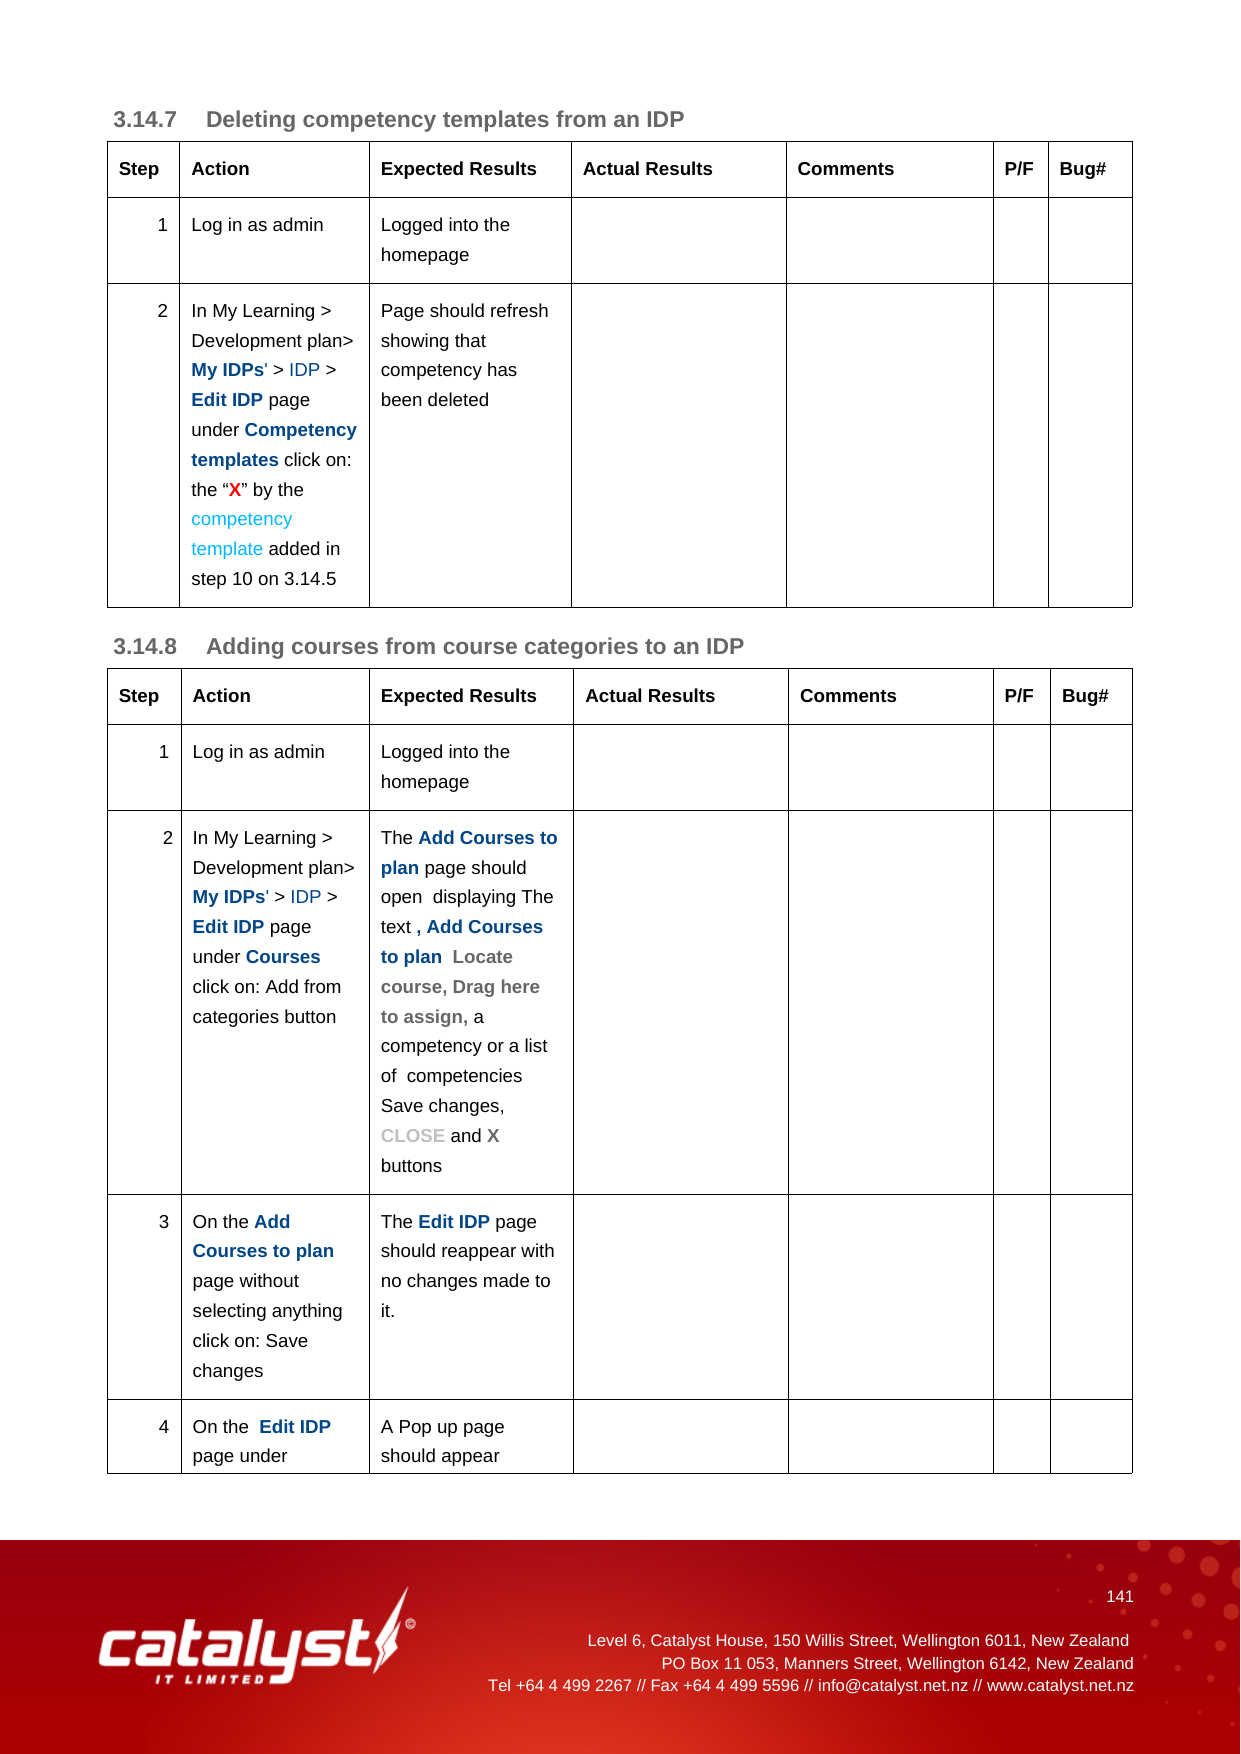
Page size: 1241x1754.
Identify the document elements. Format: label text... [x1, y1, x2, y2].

table_cell [1051, 1195, 1132, 1398]
table_cell [574, 811, 788, 1193]
table_cell A Pop up page should appear [370, 1400, 573, 1473]
picture [0, 1540, 1241, 1754]
table_cell [994, 198, 1048, 283]
table_cell [994, 1400, 1050, 1473]
table_cell Logged into the homepage [370, 198, 571, 283]
table_cell Log in as admin [180, 198, 369, 283]
table_header Step [108, 142, 179, 197]
table_cell [789, 725, 993, 810]
table_cell The Edit IDP page should reappear with no changes made to it. [370, 1195, 573, 1398]
table_cell Page should refresh showing that competency has been deleted [370, 284, 571, 607]
table_header Actual Results [574, 669, 788, 724]
table_header P/F [994, 142, 1048, 197]
table_cell [572, 284, 786, 607]
table_cell [789, 1195, 993, 1398]
table_header Comments [787, 142, 993, 197]
table_cell Logged into the homepage [370, 725, 573, 810]
table_cell [994, 284, 1048, 607]
table_header Expected Results [370, 142, 571, 197]
subtitle Deleting competency templates from an IDP [107, 106, 1103, 132]
table_cell The Add Courses to plan page should open displaying The text , Add Courses to plan Locate course, Drag here to assign, a competency or a list of competencies Save changes, CLOSE and X buttons [370, 811, 573, 1193]
table_header Step [108, 669, 181, 724]
table_header Action [180, 142, 369, 197]
table_header Bug# [1049, 142, 1132, 197]
table_cell [1051, 1400, 1132, 1473]
table_cell 4 [108, 1400, 181, 1473]
table_header Actual Results [572, 142, 786, 197]
table_cell [789, 811, 993, 1193]
table_cell Log in as admin [182, 725, 369, 810]
table_header Bug# [1051, 669, 1132, 724]
table_cell [574, 1195, 788, 1398]
table_cell [1049, 284, 1132, 607]
subtitle Adding courses from course categories to an IDP [107, 633, 1103, 659]
table_cell [1051, 725, 1132, 810]
table_cell [787, 198, 993, 283]
table_cell 2 [108, 811, 181, 1193]
table_cell [574, 1400, 788, 1473]
table_cell [994, 811, 1050, 1193]
table_header Comments [789, 669, 993, 724]
table_cell [1049, 198, 1132, 283]
table_cell In My Learning > Development plan> My IDPs' > IDP > Edit IDP page under Courses click on: Add from categories button [182, 811, 369, 1193]
table_header Action [182, 669, 369, 724]
table_cell [572, 198, 786, 283]
table_header P/F [994, 669, 1050, 724]
table_cell [994, 1195, 1050, 1398]
table_cell In My Learning > Development plan> My IDPs' > IDP > Edit IDP page under Competency templates click on: the “X” by the competency template added in step 10 on 3.14.5 [180, 284, 369, 607]
table_cell [1051, 811, 1132, 1193]
table_cell [994, 725, 1050, 810]
table_cell [789, 1400, 993, 1473]
table_cell [787, 284, 993, 607]
table_cell 2 [108, 284, 179, 607]
table_cell 3 [108, 1195, 181, 1398]
table_cell On the Add Courses to plan page without selecting anything click on: Save changes [182, 1195, 369, 1398]
table_cell 1 [108, 725, 181, 810]
table_cell 1 [108, 198, 179, 283]
table_cell On the Edit IDP page under [182, 1400, 369, 1473]
table_header Expected Results [370, 669, 573, 724]
table_cell [574, 725, 788, 810]
